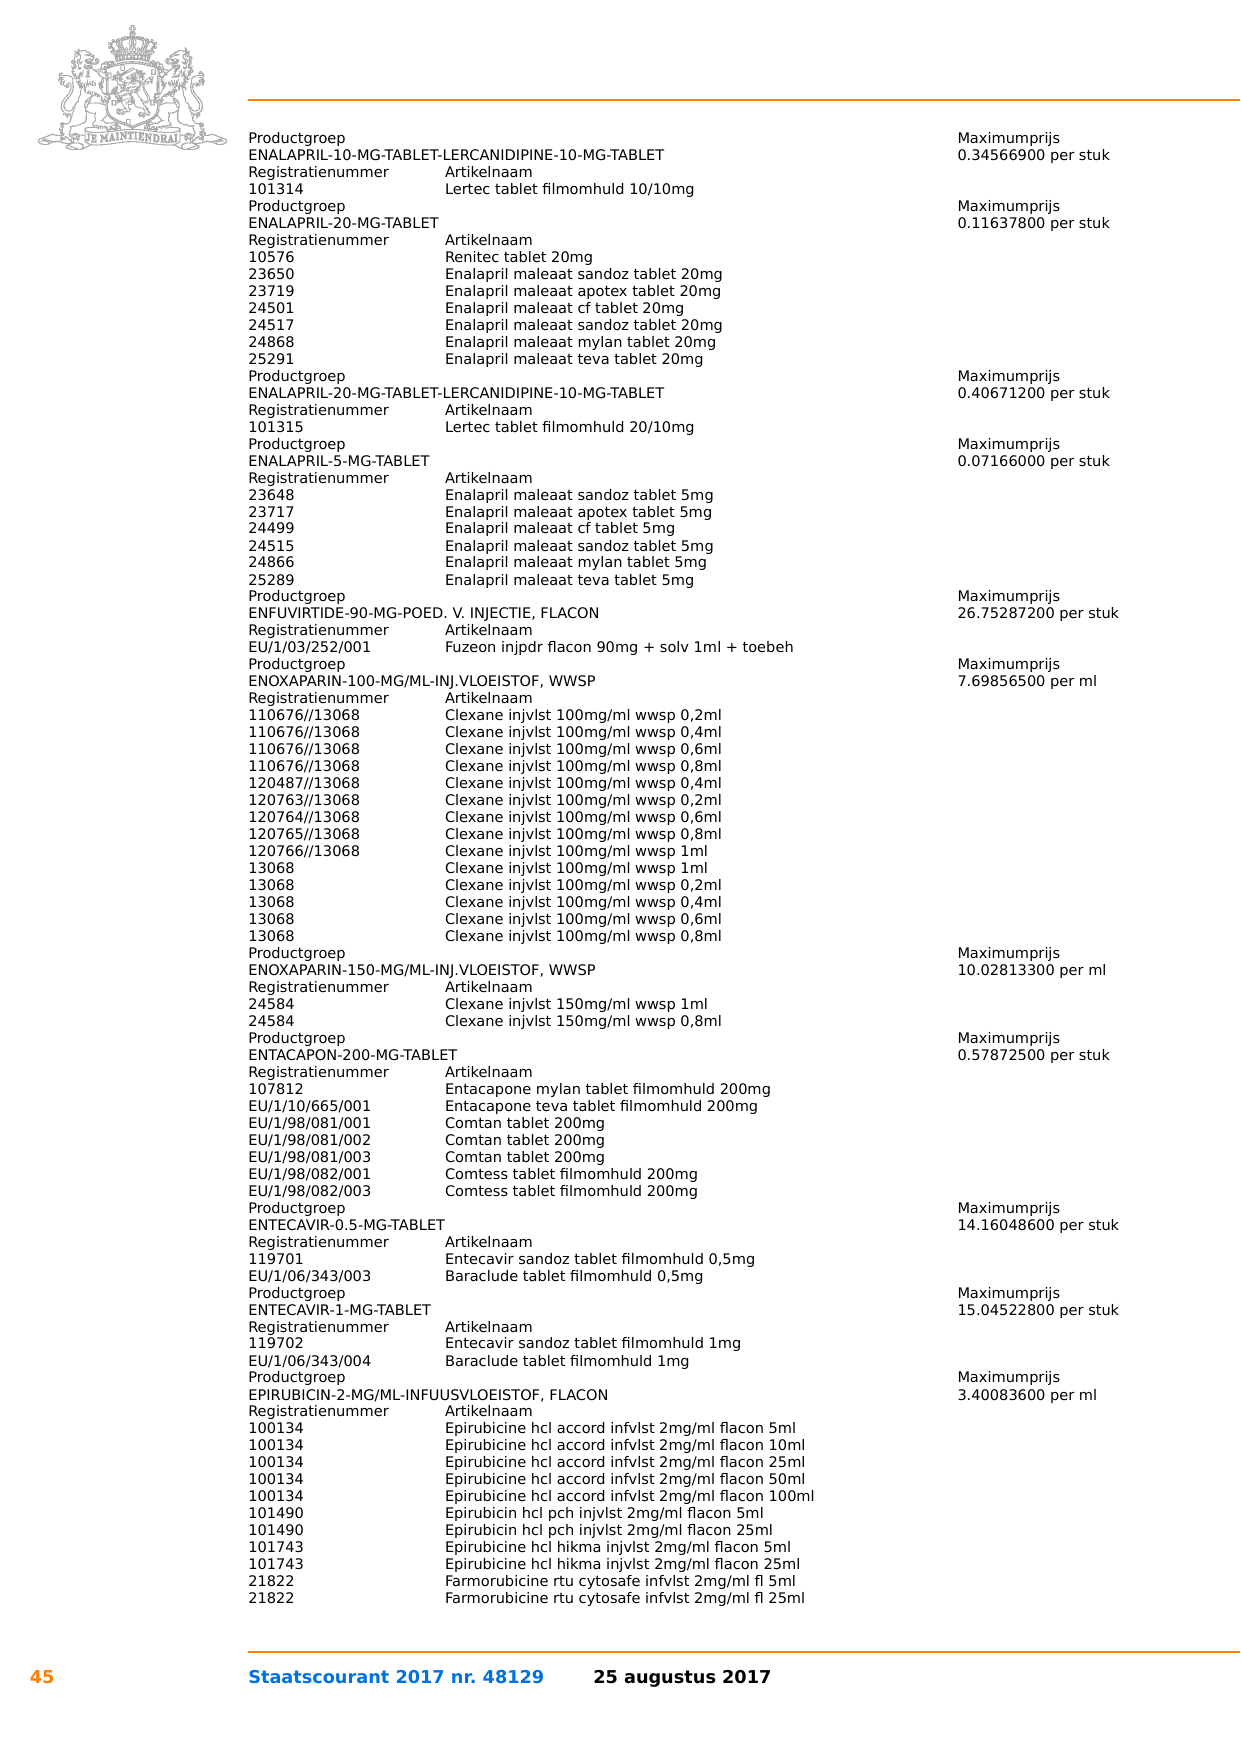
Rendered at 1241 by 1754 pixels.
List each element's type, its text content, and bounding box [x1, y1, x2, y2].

table_cell Registratienummer [248, 1064, 439, 1081]
table_cell Clexane injvlst 100mg/ml wwsp 0,8ml [439, 758, 951, 775]
table_cell Enalapril maleaat sandoz tablet 20mg [439, 266, 951, 283]
table_cell [951, 283, 1163, 300]
table_cell Artikelnaam [439, 690, 951, 707]
table_cell Farmorubicine rtu cytosafe infvlst 2mg/ml fl 5ml [439, 1573, 951, 1590]
table_cell Fuzeon injpdr flacon 90mg + solv 1ml + toebeh [439, 639, 951, 656]
table_cell Productgroep [248, 945, 439, 962]
table_cell [439, 1369, 951, 1386]
table_cell Registratienummer [248, 979, 439, 996]
table_cell [439, 198, 951, 215]
table_cell Enalapril maleaat cf tablet 20mg [439, 300, 951, 317]
table_cell Epirubicine hcl accord infvlst 2mg/ml flacon 100ml [439, 1488, 951, 1505]
table_cell 24501 [248, 300, 439, 317]
table_cell Maximumprijs [951, 656, 1163, 673]
table_cell [951, 1064, 1163, 1081]
table_cell 119701 [248, 1251, 439, 1267]
table_cell Productgroep [248, 656, 439, 673]
table_cell Farmorubicine rtu cytosafe infvlst 2mg/ml fl 25ml [439, 1590, 951, 1607]
table_cell 15.04522800 per stuk [951, 1301, 1163, 1318]
table_cell Artikelnaam [439, 1319, 951, 1335]
table_cell Clexane injvlst 100mg/ml wwsp 0,6ml [439, 809, 951, 826]
table_cell 26.75287200 per stuk [951, 605, 1163, 622]
table_cell Maximumprijs [951, 130, 1163, 147]
table_cell [951, 232, 1163, 249]
table_cell [439, 1200, 951, 1217]
picture [38, 25, 227, 150]
table_cell [951, 1454, 1163, 1471]
table_cell [951, 1251, 1163, 1267]
table_cell Productgroep [248, 368, 439, 384]
table_cell [951, 622, 1163, 639]
table_cell Enalapril maleaat sandoz tablet 20mg [439, 317, 951, 334]
table_cell Epirubicine hcl hikma injvlst 2mg/ml flacon 5ml [439, 1539, 951, 1556]
table_cell 10576 [248, 249, 439, 266]
table_cell 101743 [248, 1539, 439, 1556]
table_cell [951, 1149, 1163, 1166]
table_cell Artikelnaam [439, 164, 951, 181]
table_cell Maximumprijs [951, 1285, 1163, 1301]
table_cell Artikelnaam [439, 622, 951, 639]
table_cell [951, 181, 1163, 198]
table_cell [951, 1539, 1163, 1556]
table_cell EU/1/03/252/001 [248, 639, 439, 656]
table_cell 23650 [248, 266, 439, 283]
table_cell [951, 1115, 1163, 1132]
table_cell 14.16048600 per stuk [951, 1217, 1163, 1233]
table_cell 100134 [248, 1471, 439, 1488]
table_cell Clexane injvlst 100mg/ml wwsp 1ml [439, 843, 951, 860]
table_cell 0.57872500 per stuk [951, 1047, 1163, 1064]
table_cell EU/1/98/081/002 [248, 1132, 439, 1149]
table_cell [951, 1420, 1163, 1437]
table_cell 101315 [248, 419, 439, 436]
table_cell 119702 [248, 1335, 439, 1352]
table_cell Clexane injvlst 100mg/ml wwsp 0,2ml [439, 707, 951, 724]
table_cell [951, 1573, 1163, 1590]
table_cell 101490 [248, 1505, 439, 1522]
table_cell ENALAPRIL-20-MG-TABLET [248, 215, 951, 232]
table_cell Baraclude tablet filmomhuld 1mg [439, 1353, 951, 1369]
table_cell Registratienummer [248, 164, 439, 181]
table_cell [951, 979, 1163, 996]
table_cell Maximumprijs [951, 436, 1163, 452]
table_cell 101314 [248, 181, 439, 198]
table_cell [439, 945, 951, 962]
table_cell [951, 894, 1163, 911]
table_cell Productgroep [248, 1200, 439, 1217]
table_cell Comtess tablet filmomhuld 200mg [439, 1183, 951, 1199]
table_cell EU/1/98/081/003 [248, 1149, 439, 1166]
table_cell [951, 1471, 1163, 1488]
table_cell Renitec tablet 20mg [439, 249, 951, 266]
table_cell Clexane injvlst 100mg/ml wwsp 0,2ml [439, 792, 951, 809]
table_cell [951, 249, 1163, 266]
table_cell 24499 [248, 520, 439, 537]
table_cell 100134 [248, 1454, 439, 1471]
table_cell Entecavir sandoz tablet filmomhuld 0,5mg [439, 1251, 951, 1267]
table_cell Artikelnaam [439, 470, 951, 486]
table_cell Lertec tablet filmomhuld 10/10mg [439, 181, 951, 198]
table_cell 13068 [248, 911, 439, 928]
table_cell 25291 [248, 351, 439, 368]
table_cell Clexane injvlst 100mg/ml wwsp 0,4ml [439, 775, 951, 792]
table_cell Registratienummer [248, 1403, 439, 1420]
table_cell Registratienummer [248, 232, 439, 249]
table_cell 24515 [248, 538, 439, 554]
table_cell [951, 1013, 1163, 1030]
table_cell [439, 436, 951, 452]
table_cell [951, 334, 1163, 351]
table_cell [951, 690, 1163, 707]
table_cell [951, 809, 1163, 826]
table_cell 120763//13068 [248, 792, 439, 809]
table_cell [439, 1285, 951, 1301]
table_cell Enalapril maleaat apotex tablet 20mg [439, 283, 951, 300]
table_cell 101490 [248, 1522, 439, 1539]
table_cell 13068 [248, 860, 439, 877]
table_cell Clexane injvlst 100mg/ml wwsp 0,8ml [439, 826, 951, 843]
table_cell Productgroep [248, 588, 439, 605]
table_cell Epirubicine hcl accord infvlst 2mg/ml flacon 10ml [439, 1437, 951, 1454]
table_cell Enalapril maleaat cf tablet 5mg [439, 520, 951, 537]
table_cell [951, 741, 1163, 758]
table_cell 0.40671200 per stuk [951, 385, 1163, 402]
table_cell 23719 [248, 283, 439, 300]
table_cell [951, 504, 1163, 520]
table_cell Maximumprijs [951, 945, 1163, 962]
table_cell Comtan tablet 200mg [439, 1149, 951, 1166]
table_cell Enalapril maleaat teva tablet 20mg [439, 351, 951, 368]
table_cell Epirubicin hcl pch injvlst 2mg/ml flacon 25ml [439, 1522, 951, 1539]
table_cell [951, 707, 1163, 724]
table_cell Enalapril maleaat apotex tablet 5mg [439, 504, 951, 520]
table_cell [951, 1268, 1163, 1284]
table_cell 110676//13068 [248, 707, 439, 724]
table_cell Lertec tablet filmomhuld 20/10mg [439, 419, 951, 436]
table_cell Productgroep [248, 130, 439, 147]
table_cell Artikelnaam [439, 1064, 951, 1081]
table_cell Enalapril maleaat sandoz tablet 5mg [439, 538, 951, 554]
table_cell Clexane injvlst 100mg/ml wwsp 0,8ml [439, 928, 951, 945]
table_cell [951, 775, 1163, 792]
table_cell ENTECAVIR-0.5-MG-TABLET [248, 1217, 951, 1233]
table_cell 100134 [248, 1488, 439, 1505]
table_cell [951, 639, 1163, 656]
table_cell [951, 758, 1163, 775]
table_cell Enalapril maleaat mylan tablet 20mg [439, 334, 951, 351]
table_cell 0.11637800 per stuk [951, 215, 1163, 232]
table_cell [951, 470, 1163, 486]
table_cell 120487//13068 [248, 775, 439, 792]
table_cell [951, 402, 1163, 418]
table_cell 25289 [248, 571, 439, 588]
table_cell ENALAPRIL-20-MG-TABLET-LERCANIDIPINE-10-MG-TABLET [248, 385, 951, 402]
table_cell 13068 [248, 894, 439, 911]
table_cell [951, 317, 1163, 334]
table_cell [951, 996, 1163, 1013]
table_cell ENTECAVIR-1-MG-TABLET [248, 1301, 951, 1318]
table_cell [951, 1081, 1163, 1098]
table_cell Artikelnaam [439, 232, 951, 249]
table_cell Enalapril maleaat teva tablet 5mg [439, 571, 951, 588]
table_cell Productgroep [248, 1030, 439, 1047]
table_cell Entacapone mylan tablet filmomhuld 200mg [439, 1081, 951, 1098]
table_cell 110676//13068 [248, 741, 439, 758]
table_cell 101743 [248, 1556, 439, 1573]
table_cell Epirubicine hcl accord infvlst 2mg/ml flacon 5ml [439, 1420, 951, 1437]
table_cell [951, 1556, 1163, 1573]
table_cell Clexane injvlst 100mg/ml wwsp 1ml [439, 860, 951, 877]
table_cell ENALAPRIL-5-MG-TABLET [248, 453, 951, 469]
table_cell 7.69856500 per ml [951, 673, 1163, 690]
table_cell Clexane injvlst 150mg/ml wwsp 0,8ml [439, 1013, 951, 1030]
table_cell [951, 1234, 1163, 1251]
table_cell Maximumprijs [951, 1369, 1163, 1386]
table_cell [951, 164, 1163, 181]
table_cell 3.40083600 per ml [951, 1386, 1163, 1403]
table_cell Epirubicine hcl hikma injvlst 2mg/ml flacon 25ml [439, 1556, 951, 1573]
table_cell 24868 [248, 334, 439, 351]
table_cell 120765//13068 [248, 826, 439, 843]
table_cell ENTACAPON-200-MG-TABLET [248, 1047, 951, 1064]
table_cell [439, 368, 951, 384]
table_cell Artikelnaam [439, 979, 951, 996]
table_cell 10.02813300 per ml [951, 962, 1163, 979]
table_cell Maximumprijs [951, 368, 1163, 384]
table_cell 13068 [248, 877, 439, 894]
table_cell Clexane injvlst 100mg/ml wwsp 0,4ml [439, 894, 951, 911]
table_cell [951, 1335, 1163, 1352]
table_cell [951, 554, 1163, 571]
table_cell [951, 1098, 1163, 1115]
table_cell Maximumprijs [951, 198, 1163, 215]
table_cell 120764//13068 [248, 809, 439, 826]
table_cell [439, 588, 951, 605]
table_cell Registratienummer [248, 1234, 439, 1251]
table_cell Productgroep [248, 436, 439, 452]
table_cell Comtan tablet 200mg [439, 1115, 951, 1132]
table_cell [951, 351, 1163, 368]
table_cell Epirubicin hcl pch injvlst 2mg/ml flacon 5ml [439, 1505, 951, 1522]
table_cell 120766//13068 [248, 843, 439, 860]
table_cell 0.07166000 per stuk [951, 453, 1163, 469]
table_cell Enalapril maleaat sandoz tablet 5mg [439, 486, 951, 503]
table_cell [951, 1488, 1163, 1505]
table_cell 107812 [248, 1081, 439, 1098]
table_cell EU/1/98/081/001 [248, 1115, 439, 1132]
table_cell [951, 1437, 1163, 1454]
table_cell ENOXAPARIN-100-MG/ML-INJ.VLOEISTOF, WWSP [248, 673, 951, 690]
table_cell [951, 1132, 1163, 1149]
table_cell Registratienummer [248, 402, 439, 418]
table_cell EU/1/10/665/001 [248, 1098, 439, 1115]
table_cell 23648 [248, 486, 439, 503]
table_cell [951, 1183, 1163, 1199]
table_cell [951, 792, 1163, 809]
table_cell Productgroep [248, 1285, 439, 1301]
table_cell 24517 [248, 317, 439, 334]
table_cell [951, 928, 1163, 945]
table_cell [439, 1030, 951, 1047]
table_cell Clexane injvlst 100mg/ml wwsp 0,6ml [439, 911, 951, 928]
table_cell Maximumprijs [951, 1200, 1163, 1217]
table_cell [951, 1319, 1163, 1335]
table_cell 24866 [248, 554, 439, 571]
table_cell 100134 [248, 1420, 439, 1437]
table_cell Artikelnaam [439, 1234, 951, 1251]
table_cell EU/1/06/343/004 [248, 1353, 439, 1369]
table_cell 13068 [248, 928, 439, 945]
table_cell Productgroep [248, 1369, 439, 1386]
table_cell Registratienummer [248, 470, 439, 486]
table_cell 23717 [248, 504, 439, 520]
table_cell [951, 1522, 1163, 1539]
table_cell [951, 571, 1163, 588]
table_cell Clexane injvlst 100mg/ml wwsp 0,4ml [439, 724, 951, 741]
table_cell 0.34566900 per stuk [951, 147, 1163, 164]
table_cell Comtan tablet 200mg [439, 1132, 951, 1149]
table_cell EU/1/06/343/003 [248, 1268, 439, 1284]
table_cell [951, 266, 1163, 283]
table_cell [951, 911, 1163, 928]
table_cell [951, 724, 1163, 741]
table_cell [951, 486, 1163, 503]
table_cell Clexane injvlst 150mg/ml wwsp 1ml [439, 996, 951, 1013]
table_cell EU/1/98/082/001 [248, 1166, 439, 1183]
table_cell Productgroep [248, 198, 439, 215]
table_cell [951, 860, 1163, 877]
table_cell [951, 419, 1163, 436]
table_cell [439, 656, 951, 673]
table_cell Artikelnaam [439, 1403, 951, 1420]
table_cell ENALAPRIL-10-MG-TABLET-LERCANIDIPINE-10-MG-TABLET [248, 147, 951, 164]
table_cell 21822 [248, 1590, 439, 1607]
table_cell 24584 [248, 996, 439, 1013]
table_cell Clexane injvlst 100mg/ml wwsp 0,2ml [439, 877, 951, 894]
table_cell Artikelnaam [439, 402, 951, 418]
table_cell Maximumprijs [951, 1030, 1163, 1047]
table_cell EPIRUBICIN-2-MG/ML-INFUUSVLOEISTOF, FLACON [248, 1386, 951, 1403]
table_cell [951, 1166, 1163, 1183]
table_cell [951, 520, 1163, 537]
table_cell 110676//13068 [248, 724, 439, 741]
table_cell Comtess tablet filmomhuld 200mg [439, 1166, 951, 1183]
table_cell [951, 1505, 1163, 1522]
table_cell [951, 300, 1163, 317]
table_cell Maximumprijs [951, 588, 1163, 605]
table_cell [439, 130, 951, 147]
table_cell Baraclude tablet filmomhuld 0,5mg [439, 1268, 951, 1284]
table_cell Epirubicine hcl accord infvlst 2mg/ml flacon 50ml [439, 1471, 951, 1488]
table_cell Registratienummer [248, 1319, 439, 1335]
table_cell [951, 1403, 1163, 1420]
table_cell Registratienummer [248, 622, 439, 639]
table_cell ENOXAPARIN-150-MG/ML-INJ.VLOEISTOF, WWSP [248, 962, 951, 979]
table_cell Enalapril maleaat mylan tablet 5mg [439, 554, 951, 571]
table_cell ENFUVIRTIDE-90-MG-POED. V. INJECTIE, FLACON [248, 605, 951, 622]
table_cell [951, 1353, 1163, 1369]
table_cell EU/1/98/082/003 [248, 1183, 439, 1199]
table_cell [951, 826, 1163, 843]
table_cell Entacapone teva tablet filmomhuld 200mg [439, 1098, 951, 1115]
table_cell Registratienummer [248, 690, 439, 707]
table_cell Epirubicine hcl accord infvlst 2mg/ml flacon 25ml [439, 1454, 951, 1471]
table_cell 21822 [248, 1573, 439, 1590]
table_cell Clexane injvlst 100mg/ml wwsp 0,6ml [439, 741, 951, 758]
table_cell Entecavir sandoz tablet filmomhuld 1mg [439, 1335, 951, 1352]
table_cell [951, 877, 1163, 894]
table_cell 100134 [248, 1437, 439, 1454]
table_cell [951, 843, 1163, 860]
table_cell [951, 538, 1163, 554]
table_cell 110676//13068 [248, 758, 439, 775]
table_cell 24584 [248, 1013, 439, 1030]
table_cell [951, 1590, 1163, 1607]
